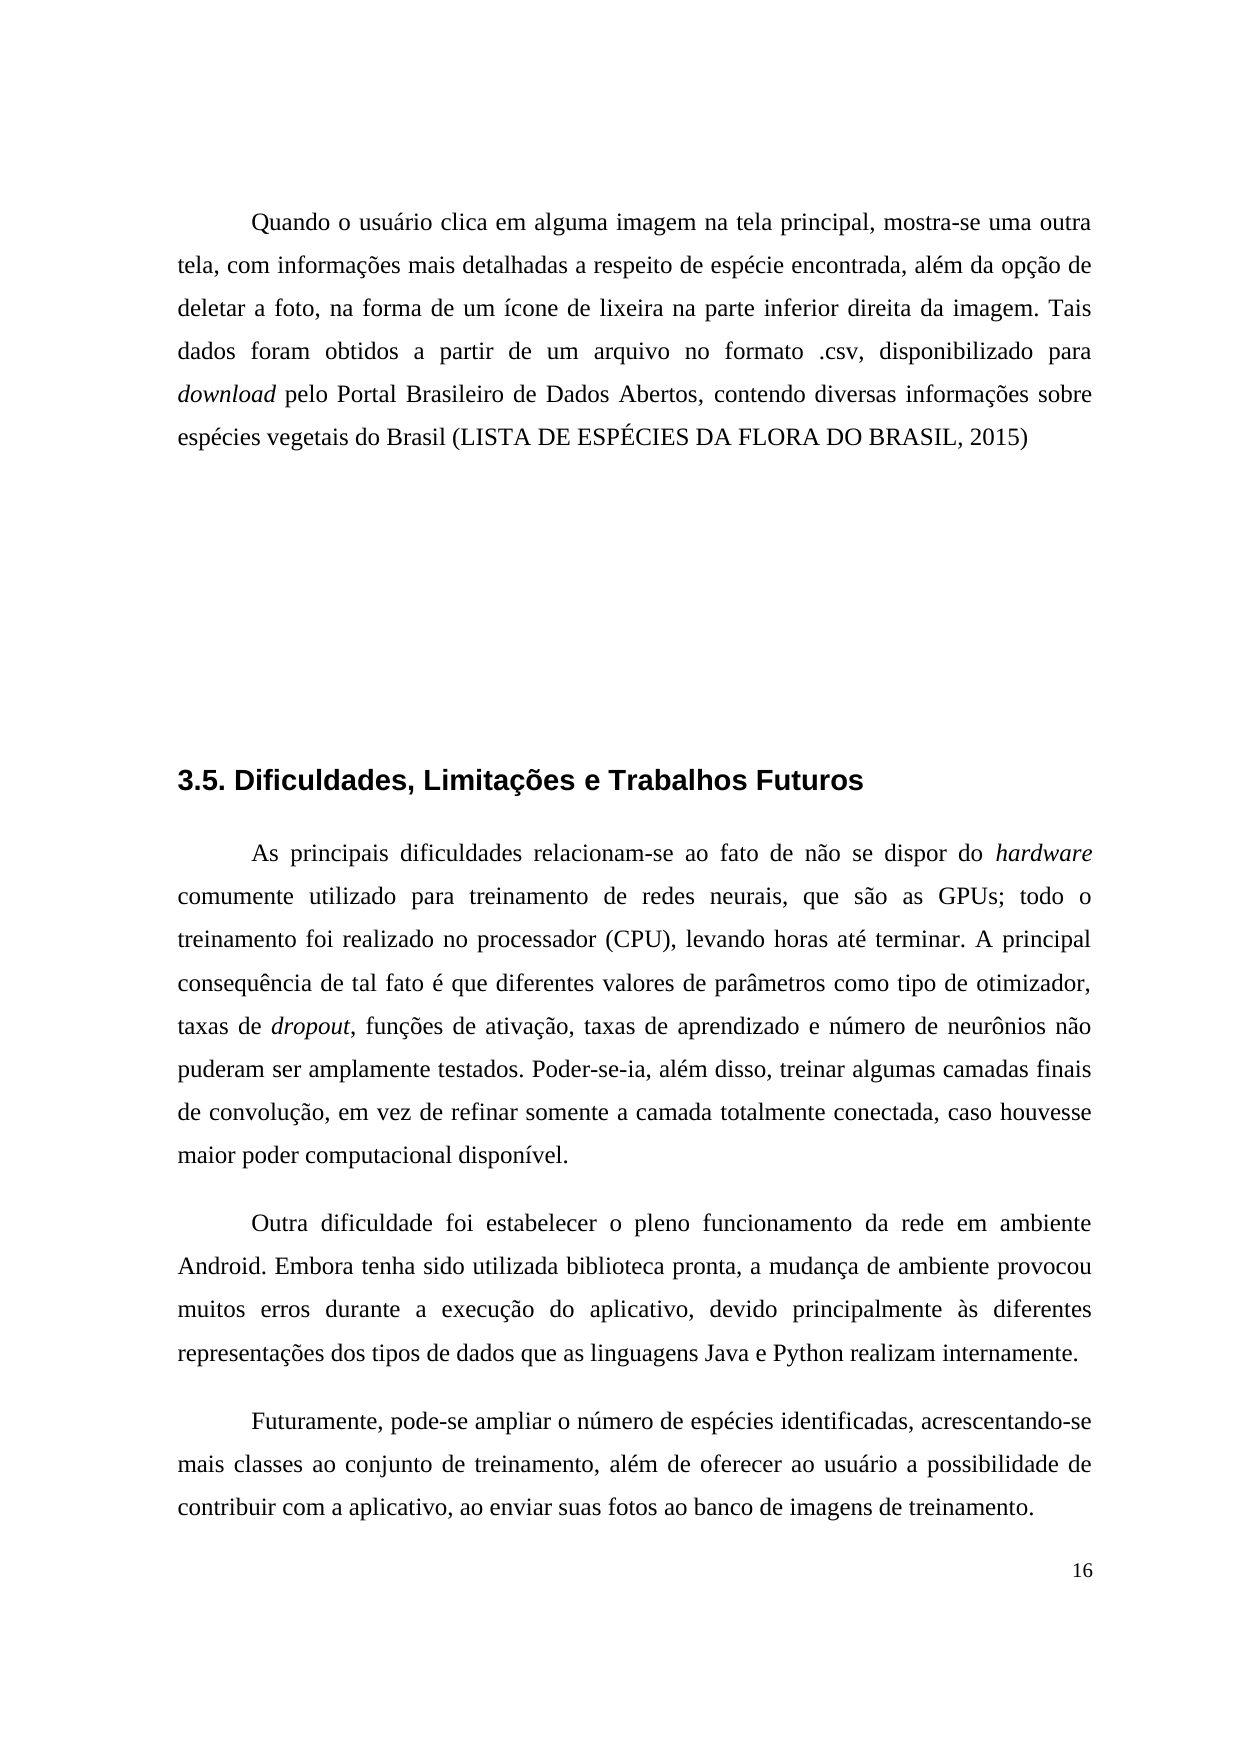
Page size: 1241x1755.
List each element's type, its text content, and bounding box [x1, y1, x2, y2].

subtitle 3.5. Dificuldades, Limitações e Trabalhos Futuros [177, 763, 1093, 796]
text Outra dificuldade foi estabelecer o pleno funcionamento da rede em ambiente Android. Embora tenha sido utilizada biblioteca pronta, a mudança de ambiente provocou muitos erros durante a execução do aplicativo, devido principalmente às diferentes representações dos tipos de dados que as linguagens Java e Python realizam internamente. [177, 1208, 1093, 1366]
text Futuramente, pode-se ampliar o número de espécies identificadas, acrescentando-se mais classes ao conjunto de treinamento, além de oferecer ao usuário a possibilidade de contribuir com a aplicativo, ao enviar suas fotos ao banco de imagens de treinamento. [177, 1406, 1093, 1521]
text Quando o usuário clica em alguma imagem na tela principal, mostra-se uma outra tela, com informações mais detalhadas a respeito de espécie encontrada, além da opção de deletar a foto, na forma de um ícone de lixeira na parte inferior direita da imagem. Tais dados foram obtidos a partir de um arquivo no formato .csv, disponibilizado para download pelo Portal Brasileiro de Dados Abertos, contendo diversas informações sobre espécies vegetais do Brasil (LISTA DE ESPÉCIES DA FLORA DO BRASIL, 2015) [177, 207, 1093, 451]
text As principais dificuldades relacionam-se ao fato de não se dispor do hardware comumente utilizado para treinamento de redes neurais, que são as GPUs; todo o treinamento foi realizado no processador (CPU), levando horas até terminar. A principal consequência de tal fato é que diferentes valores de parâmetros como tipo de otimizador, taxas de dropout, funções de ativação, taxas de aprendizado e número de neurônios não puderam ser amplamente testados. Poder-se-ia, além disso, treinar algumas camadas finais de convolução, em vez de refinar somente a camada totalmente conectada, caso houvesse maior poder computacional disponível. [177, 838, 1093, 1169]
